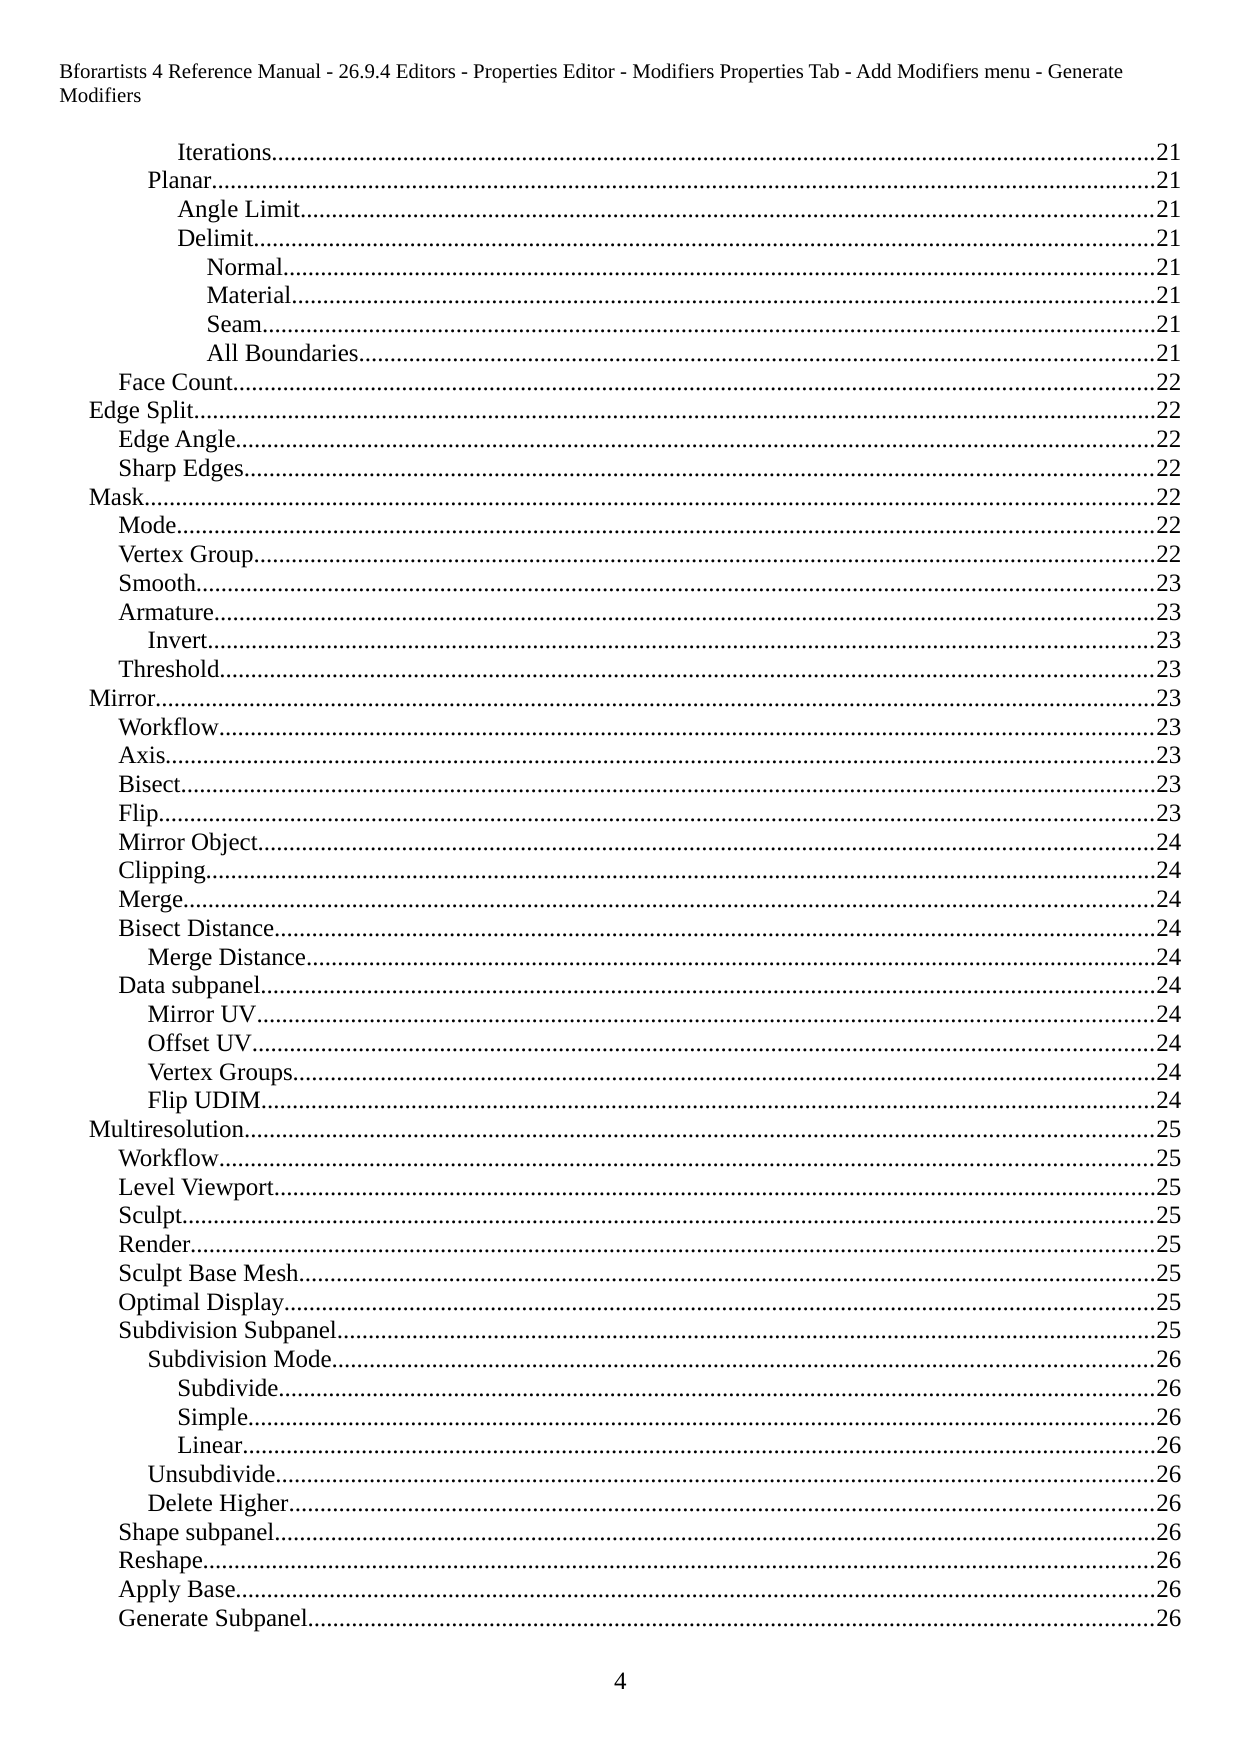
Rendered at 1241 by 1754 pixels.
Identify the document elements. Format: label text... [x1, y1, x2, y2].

text Merge 24 [118, 884, 1181, 913]
text Vertex Groups 24 [147, 1057, 1181, 1085]
text Merge Distance 24 [147, 942, 1181, 970]
text Workflow 23 [118, 712, 1181, 740]
text Vertex Group 22 [118, 539, 1181, 568]
text Apply Base 26 [118, 1574, 1181, 1603]
text Mirror 23 [88, 683, 1181, 712]
text Offset UV 24 [147, 1028, 1181, 1057]
text Data subpanel 24 [118, 970, 1181, 999]
text Shape subpanel 26 [118, 1517, 1181, 1545]
text Face Count 22 [118, 367, 1181, 395]
text Render 25 [118, 1229, 1181, 1258]
text Reshape 26 [118, 1545, 1181, 1574]
text Edge Angle 22 [118, 424, 1181, 453]
text Edge Split 22 [88, 395, 1181, 424]
text Subdivision Subpanel 25 [118, 1315, 1181, 1344]
text Material 21 [206, 280, 1181, 309]
text Subdivide 26 [177, 1373, 1181, 1402]
text Multiresolution 25 [88, 1114, 1181, 1143]
text Mask 22 [88, 482, 1181, 510]
text Flip 23 [118, 798, 1181, 827]
text Unsubdivide 26 [147, 1459, 1181, 1488]
text Armature 23 [118, 597, 1181, 625]
text Optimal Display 25 [118, 1287, 1181, 1315]
text Sculpt Base Mesh 25 [118, 1258, 1181, 1287]
text Sculpt 25 [118, 1200, 1181, 1229]
text Invert 23 [147, 625, 1181, 654]
text Simple 26 [177, 1402, 1181, 1430]
text Subdivision Mode 26 [147, 1344, 1181, 1373]
text Smooth 23 [118, 568, 1181, 597]
text Mirror UV 24 [147, 999, 1181, 1028]
text Clipping 24 [118, 855, 1181, 884]
text Delete Higher 26 [147, 1488, 1181, 1517]
text Level Viewport 25 [118, 1172, 1181, 1200]
text Generate Subpanel 26 [118, 1603, 1181, 1632]
text Iterations 21 [177, 137, 1181, 165]
text All Boundaries 21 [206, 338, 1181, 367]
text Mirror Object 24 [118, 827, 1181, 855]
text Normal 21 [206, 252, 1181, 280]
text Flip UDIM 24 [147, 1085, 1181, 1114]
text Linear 26 [177, 1430, 1181, 1459]
text Threshold 23 [118, 654, 1181, 683]
text Planar 21 [147, 165, 1181, 194]
text Sharp Edges 22 [118, 453, 1181, 482]
text Seam 21 [206, 309, 1181, 338]
text Angle Limit 21 [177, 194, 1181, 223]
text Delimit 21 [177, 223, 1181, 252]
text Workflow 25 [118, 1143, 1181, 1172]
text Bisect Distance 24 [118, 913, 1181, 942]
text Bisect 23 [118, 769, 1181, 798]
text Mode 22 [118, 510, 1181, 539]
text Axis 23 [118, 740, 1181, 769]
